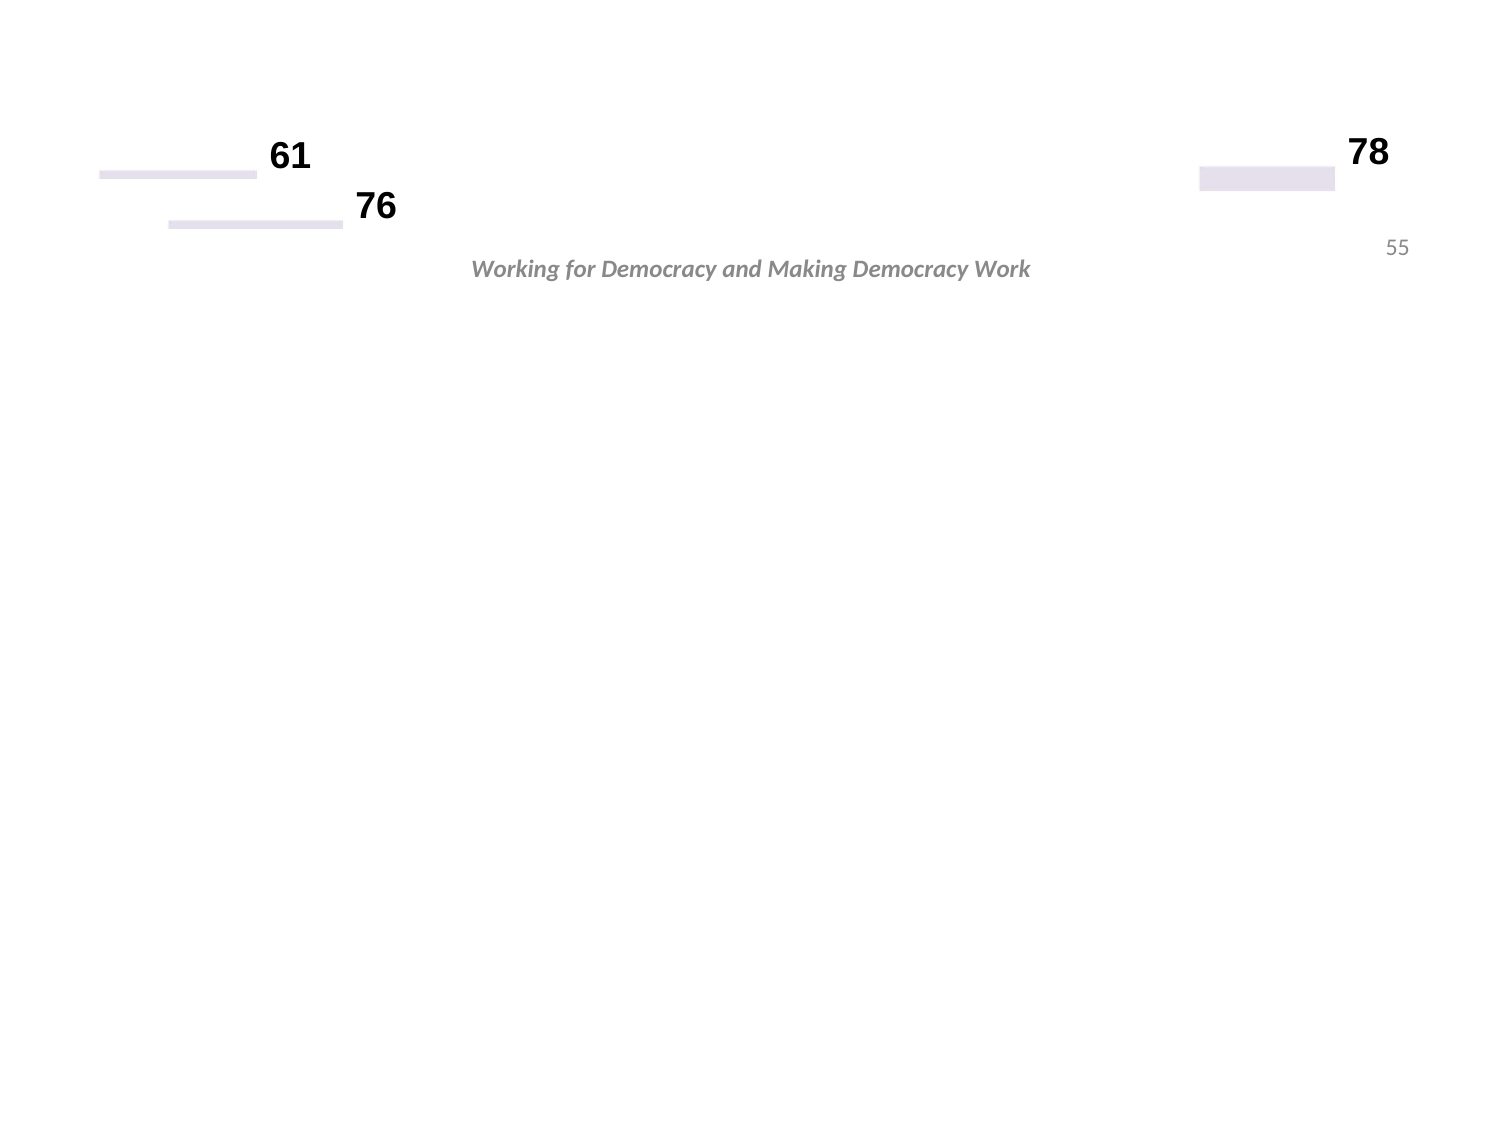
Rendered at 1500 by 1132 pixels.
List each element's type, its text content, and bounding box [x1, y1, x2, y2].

text Working for Democracy and Making Democracy Work [471, 253, 1310, 283]
text 33 61 [46, 129, 919, 179]
text 55 [1385, 232, 1481, 261]
text 54 78 [1146, 129, 1481, 193]
text 45 76 [114, 179, 919, 229]
